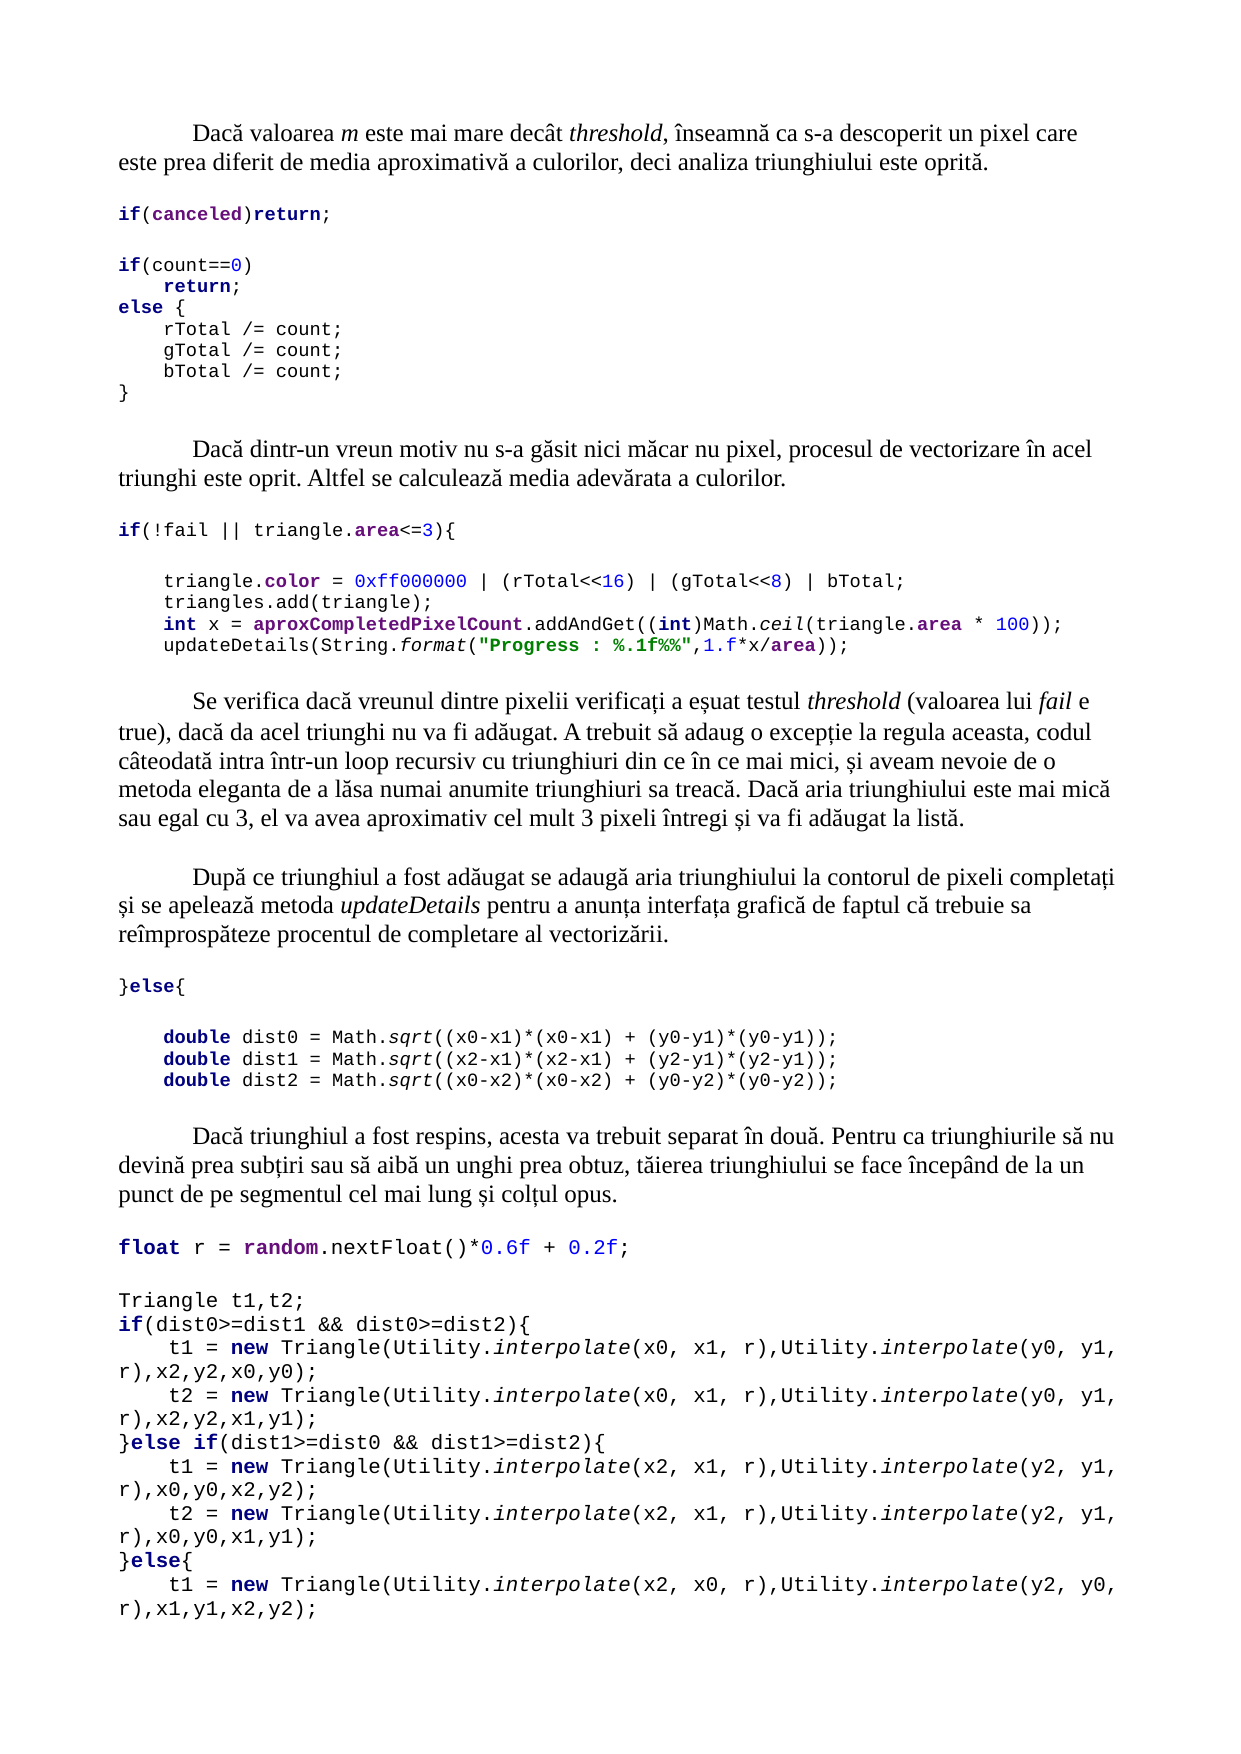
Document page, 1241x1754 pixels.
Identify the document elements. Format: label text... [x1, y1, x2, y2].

text Dacă triunghiul a fost respins, acesta va trebuit separat în două. Pentru ca triunghiurile să nu devină prea subțiri sau să aibă un unghi prea obtuz, tăierea triunghiului se face începând de la un punct de pe segmentul cel mai lung și colțul opus. [118, 1121, 1122, 1207]
text if(canceled)return; [118, 205, 1122, 226]
text int x = aproxCompletedPixelCount.addAndGet((int)Math.ceil(triangle.area * 100)); [118, 614, 1122, 636]
text if(!fail || triangle.area<=3){ [118, 521, 1122, 542]
text bTotal /= count; [118, 362, 1122, 383]
text }else if(dist1>=dist0 && dist1>=dist2){ [118, 1432, 1122, 1456]
text }else{ [118, 977, 1122, 998]
text t1 = new Triangle(Utility.interpolate(x0, x1, r),Utility.interpolate(y0, y1, r),x2,y2,x0,y0); [118, 1337, 1122, 1385]
text }else{ [118, 1550, 1122, 1574]
text t1 = new Triangle(Utility.interpolate(x2, x0, r),Utility.interpolate(y2, y0, r),x1,y1,x2,y2); [118, 1574, 1122, 1621]
text triangle.color = 0xff000000 | (rTotal<<16) | (gTotal<<8) | bTotal; [118, 572, 1122, 593]
text t1 = new Triangle(Utility.interpolate(x2, x1, r),Utility.interpolate(y2, y1, r),x0,y0,x2,y2); [118, 1456, 1122, 1503]
text updateDetails(String.format("Progress : %.1f%%",1.f*x/area)); [118, 636, 1122, 657]
text double dist1 = Math.sqrt((x2-x1)*(x2-x1) + (y2-y1)*(y2-y1)); [118, 1049, 1122, 1071]
text float r = random.nextFloat()*0.6f + 0.2f; [118, 1237, 1122, 1261]
text gTotal /= count; [118, 341, 1122, 362]
text t2 = new Triangle(Utility.interpolate(x0, x1, r),Utility.interpolate(y0, y1, r),x2,y2,x1,y1); [118, 1385, 1122, 1432]
text Triangle t1,t2; [118, 1290, 1122, 1314]
text După ce triunghiul a fost adăugat se adaugă aria triunghiului la contorul de pixeli completați și se apelează metoda updateDetails pentru a anunța interfața grafică de faptul că trebuie sa reîmprospăteze procentul de completare al vectorizării. [118, 862, 1122, 948]
text double dist0 = Math.sqrt((x0-x1)*(x0-x1) + (y0-y1)*(y0-y1)); [118, 1028, 1122, 1049]
text Dacă dintr-un vreun motiv nu s-a găsit nici măcar nu pixel, procesul de vectorizare în acel triunghi este oprit. Altfel se calculează media adevărata a culorilor. [118, 434, 1122, 492]
text triangles.add(triangle); [118, 593, 1122, 614]
text double dist2 = Math.sqrt((x0-x2)*(x0-x2) + (y0-y2)*(y0-y2)); [118, 1071, 1122, 1092]
text } [118, 383, 1122, 404]
text Se verifica dacă vreunul dintre pixelii verificați a eșuat testul threshold (valoarea lui fail e true), dacă da acel triunghi nu va fi adăugat. A trebuit să adaug o excepție la regula aceasta, codul câteodată intra într-un loop recursiv cu triunghiuri din ce în ce mai mici, și aveam nevoie de o metoda eleganta de a lăsa numai anumite triunghiuri sa treacă. Dacă aria triunghiului este mai mică sau egal cu 3, el va avea aproximativ cel mult 3 pixeli întregi și va fi adăugat la listă. [118, 686, 1122, 832]
text Dacă valoarea m este mai mare decât threshold, înseamnă ca s-a descoperit un pixel care este prea diferit de media aproximativă a culorilor, deci analiza triunghiului este oprită. [118, 118, 1122, 176]
text return; [118, 277, 1122, 298]
text rTotal /= count; [118, 319, 1122, 341]
text if(count==0) [118, 256, 1122, 277]
text if(dist0>=dist1 && dist0>=dist2){ [118, 1314, 1122, 1337]
text else { [118, 298, 1122, 319]
text t2 = new Triangle(Utility.interpolate(x2, x1, r),Utility.interpolate(y2, y1, r),x0,y0,x1,y1); [118, 1503, 1122, 1550]
